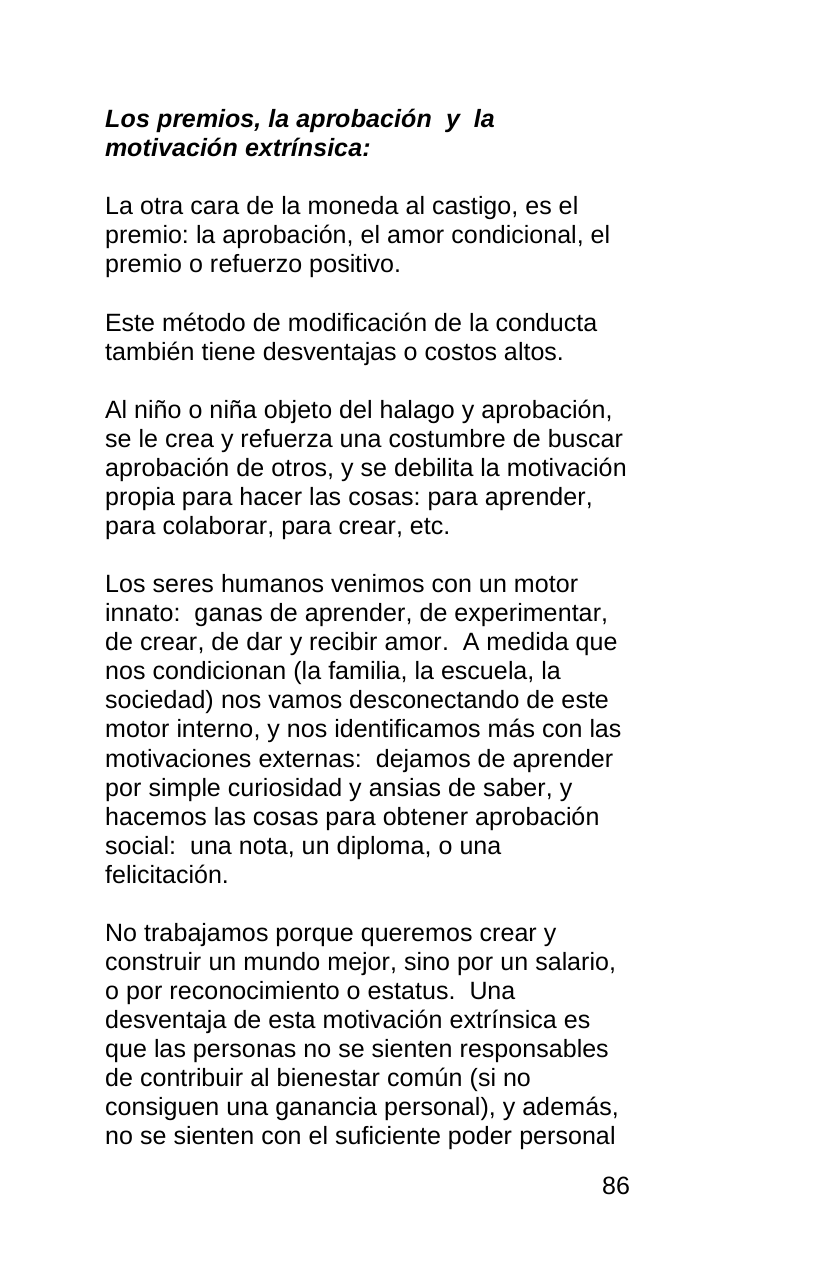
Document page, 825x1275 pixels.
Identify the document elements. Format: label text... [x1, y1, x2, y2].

text No trabajamos porque queremos crear y construir un mundo mejor, sino por un salario, o por reconocimiento o estatus. Una desventaja de esta motivación extrínsica es que las personas no se sienten responsables de contribuir al bienestar común (si no consiguen una ganancia personal), y además, no se sienten con el suficiente poder personal [105, 918, 630, 1150]
text Al niño o niña objeto del halago y aprobación, se le crea y refuerza una costumbre de buscar aprobación de otros, y se debilita la motivación propia para hacer las cosas: para aprender, para colaborar, para crear, etc. [105, 395, 630, 540]
text Este método de modificación de la conducta también tiene desventajas o costos altos. [105, 307, 630, 366]
text La otra cara de la moneda al castigo, es el premio: la aprobación, el amor condicional, el premio o refuerzo positivo. [105, 191, 630, 278]
text Los premios, la aprobación y la motivación extrínsica: [105, 104, 630, 162]
text Los seres humanos venimos con un motor innato: ganas de aprender, de experimentar, de crear, de dar y recibir amor. A medida que nos condicionan (la familia, la escuela, la sociedad) nos vamos desconectando de este motor interno, y nos identificamos más con las motivaciones externas: dejamos de aprender por simple curiosidad y ansias de saber, y hacemos las cosas para obtener aprobación social: una nota, un diploma, o una felicitación. [105, 569, 630, 889]
